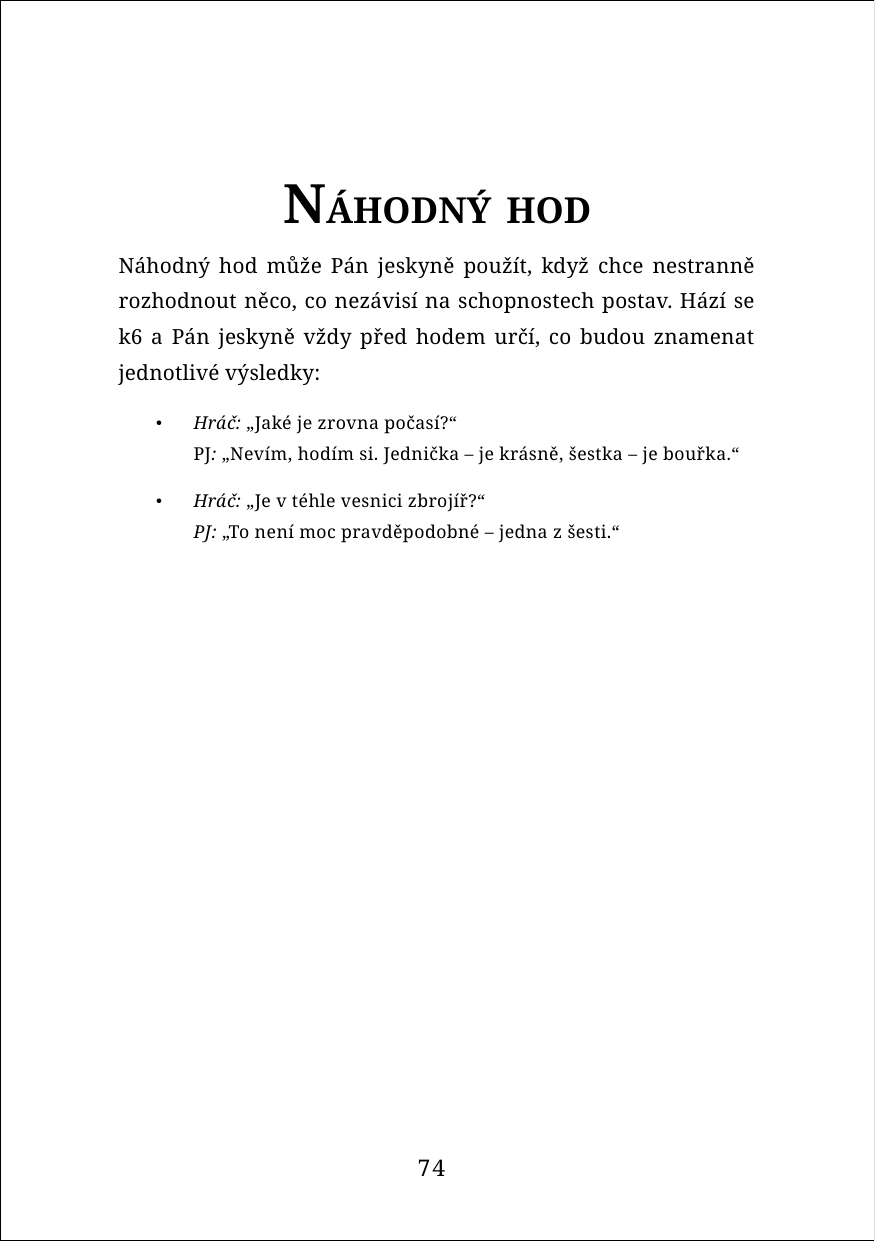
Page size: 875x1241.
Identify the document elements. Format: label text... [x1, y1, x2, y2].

text Náhodný hod může Pán jeskyně použít, když chce nestranně rozhodnout něco, co nezávisí na schopnostech postav. Hází se k6 a Pán jeskyně vždy před hodem určí, co budou znamenat jednotlivé výsledky: [118, 251, 756, 386]
list Hráč: „Je v téhle vesnici zbrojíř?“ PJ: „To není moc pravděpodobné – jedna z šesti.“ [156, 489, 756, 543]
subtitle Náhodný hod [118, 166, 756, 239]
list Hráč: „Jaké je zrovna počasí?“ PJ: „Nevím, hodím si. Jednička – je krásně, šestka – je bouřka.“ [156, 411, 756, 465]
